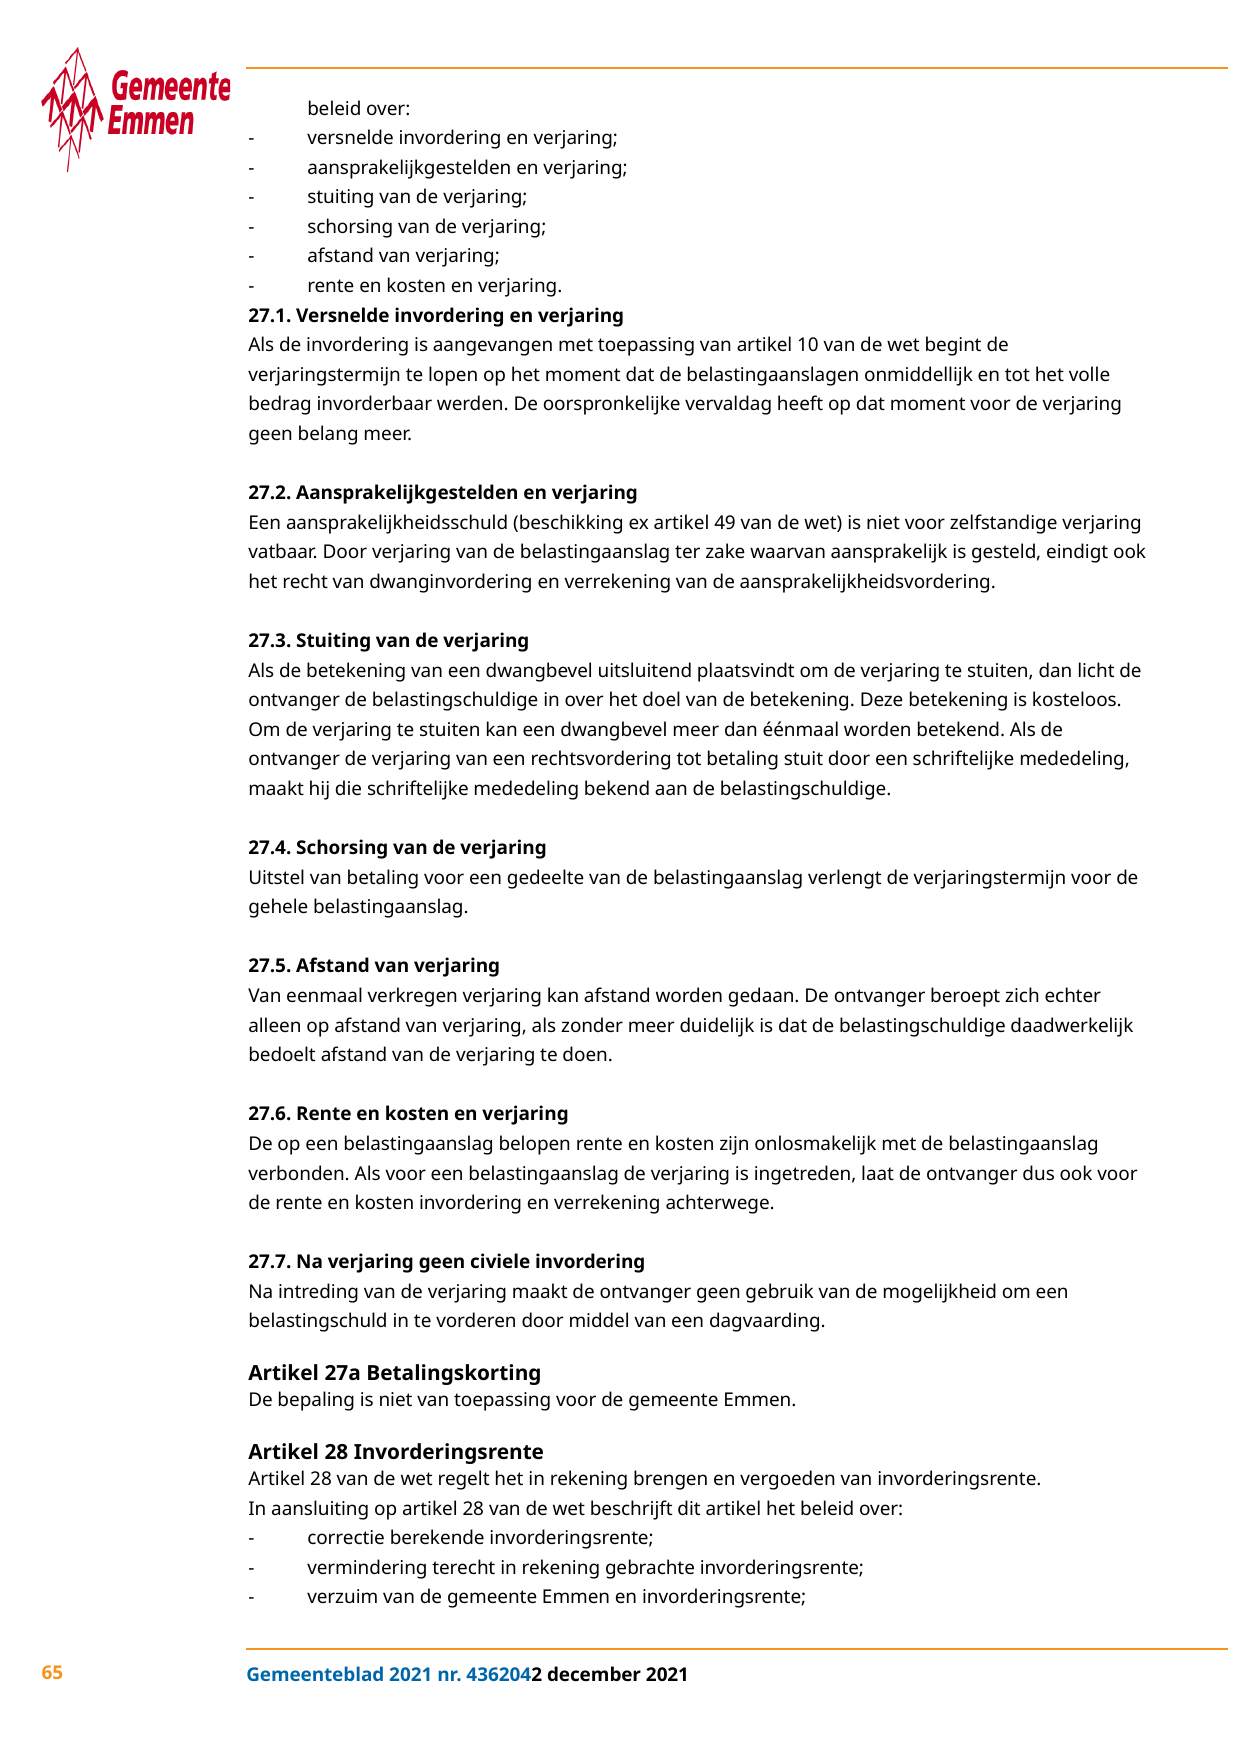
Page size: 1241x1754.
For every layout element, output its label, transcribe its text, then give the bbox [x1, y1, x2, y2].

list afstand van verjaring; [248, 243, 1152, 268]
list rente en kosten en verjaring. [248, 272, 1152, 298]
text 27.1. Versnelde invordering en verjaring [248, 302, 1152, 328]
list vermindering terecht in rekening gebrachte invorderingsrente; [248, 1554, 1152, 1580]
picture [41, 47, 231, 172]
text Artikel 27a Betalingskorting [248, 1358, 1152, 1387]
list schorsing van de verjaring; [248, 213, 1152, 239]
text De op een belastingaanslag belopen rente en kosten zijn onlosmakelijk met de belastingaanslag verbonden. Als voor een belastingaanslag de verjaring is ingetreden, laat de ontvanger dus ook voor de rente en kosten invordering en verrekening achterwege. [248, 1130, 1152, 1215]
text Om de verjaring te stuiten kan een dwangbevel meer dan éénmaal worden betekend. Als de ontvanger de verjaring van een rechtsvordering tot betaling stuit door een schriftelijke mededeling, maakt hij die schriftelijke mededeling bekend aan de belastingschuldige. [248, 716, 1152, 801]
list verzuim van de gemeente Emmen en invorderingsrente; [248, 1584, 1152, 1609]
text Artikel 28 Invorderingsrente [248, 1437, 1152, 1465]
text Artikel 28 van de wet regelt het in rekening brengen en vergoeden van invorderingsrente. [248, 1465, 1152, 1491]
text 27.4. Schorsing van de verjaring [248, 834, 1152, 860]
text Als de invordering is aangevangen met toepassing van artikel 10 van de wet begint de verjaringstermijn te lopen op het moment dat de belastingaanslagen onmiddellijk en tot het volle bedrag invorderbaar werden. De oorspronkelijke vervaldag heeft op dat moment voor de verjaring geen belang meer. [248, 331, 1152, 446]
text In aansluiting op artikel 28 van de wet beschrijft dit artikel het beleid over: [248, 1495, 1152, 1521]
text Na intreding van de verjaring maakt de ontvanger geen gebruik van de mogelijkheid om een belastingschuld in te vorderen door middel van een dagvaarding. [248, 1278, 1152, 1333]
text Van eenmaal verkregen verjaring kan afstand worden gedaan. De ontvanger beroept zich echter alleen op afstand van verjaring, als zonder meer duidelijk is dat de belastingschuldige daadwerkelijk bedoelt afstand van de verjaring te doen. [248, 982, 1152, 1067]
text Als de betekening van een dwangbevel uitsluitend plaatsvindt om de verjaring te stuiten, dan licht de ontvanger de belastingschuldige in over het doel van de betekening. Deze betekening is kosteloos. [248, 657, 1152, 712]
text 27.2. Aansprakelijkgestelden en verjaring [248, 479, 1152, 505]
text 27.7. Na verjaring geen civiele invordering [248, 1248, 1152, 1274]
list versnelde invordering en verjaring; [248, 124, 1152, 150]
text Een aansprakelijkheidsschuld (beschikking ex artikel 49 van de wet) is niet voor zelfstandige verjaring vatbaar. Door verjaring van de belastingaanslag ter zake waarvan aansprakelijk is gesteld, eindigt ook het recht van dwanginvordering en verrekening van de aansprakelijkheidsvordering. [248, 509, 1152, 594]
list stuiting van de verjaring; [248, 183, 1152, 209]
text 27.5. Afstand van verjaring [248, 953, 1152, 978]
text Uitstel van betaling voor een gedeelte van de belastingaanslag verlengt de verjaringstermijn voor de gehele belastingaanslag. [248, 864, 1152, 919]
list correctie berekende invorderingsrente; [248, 1524, 1152, 1550]
text 27.6. Rente en kosten en verjaring [248, 1101, 1152, 1126]
list aansprakelijkgestelden en verjaring; [248, 154, 1152, 180]
text De bepaling is niet van toepassing voor de gemeente Emmen. [248, 1387, 1152, 1412]
text 27.3. Stuiting van de verjaring [248, 627, 1152, 653]
list beleid over: [248, 95, 1152, 121]
